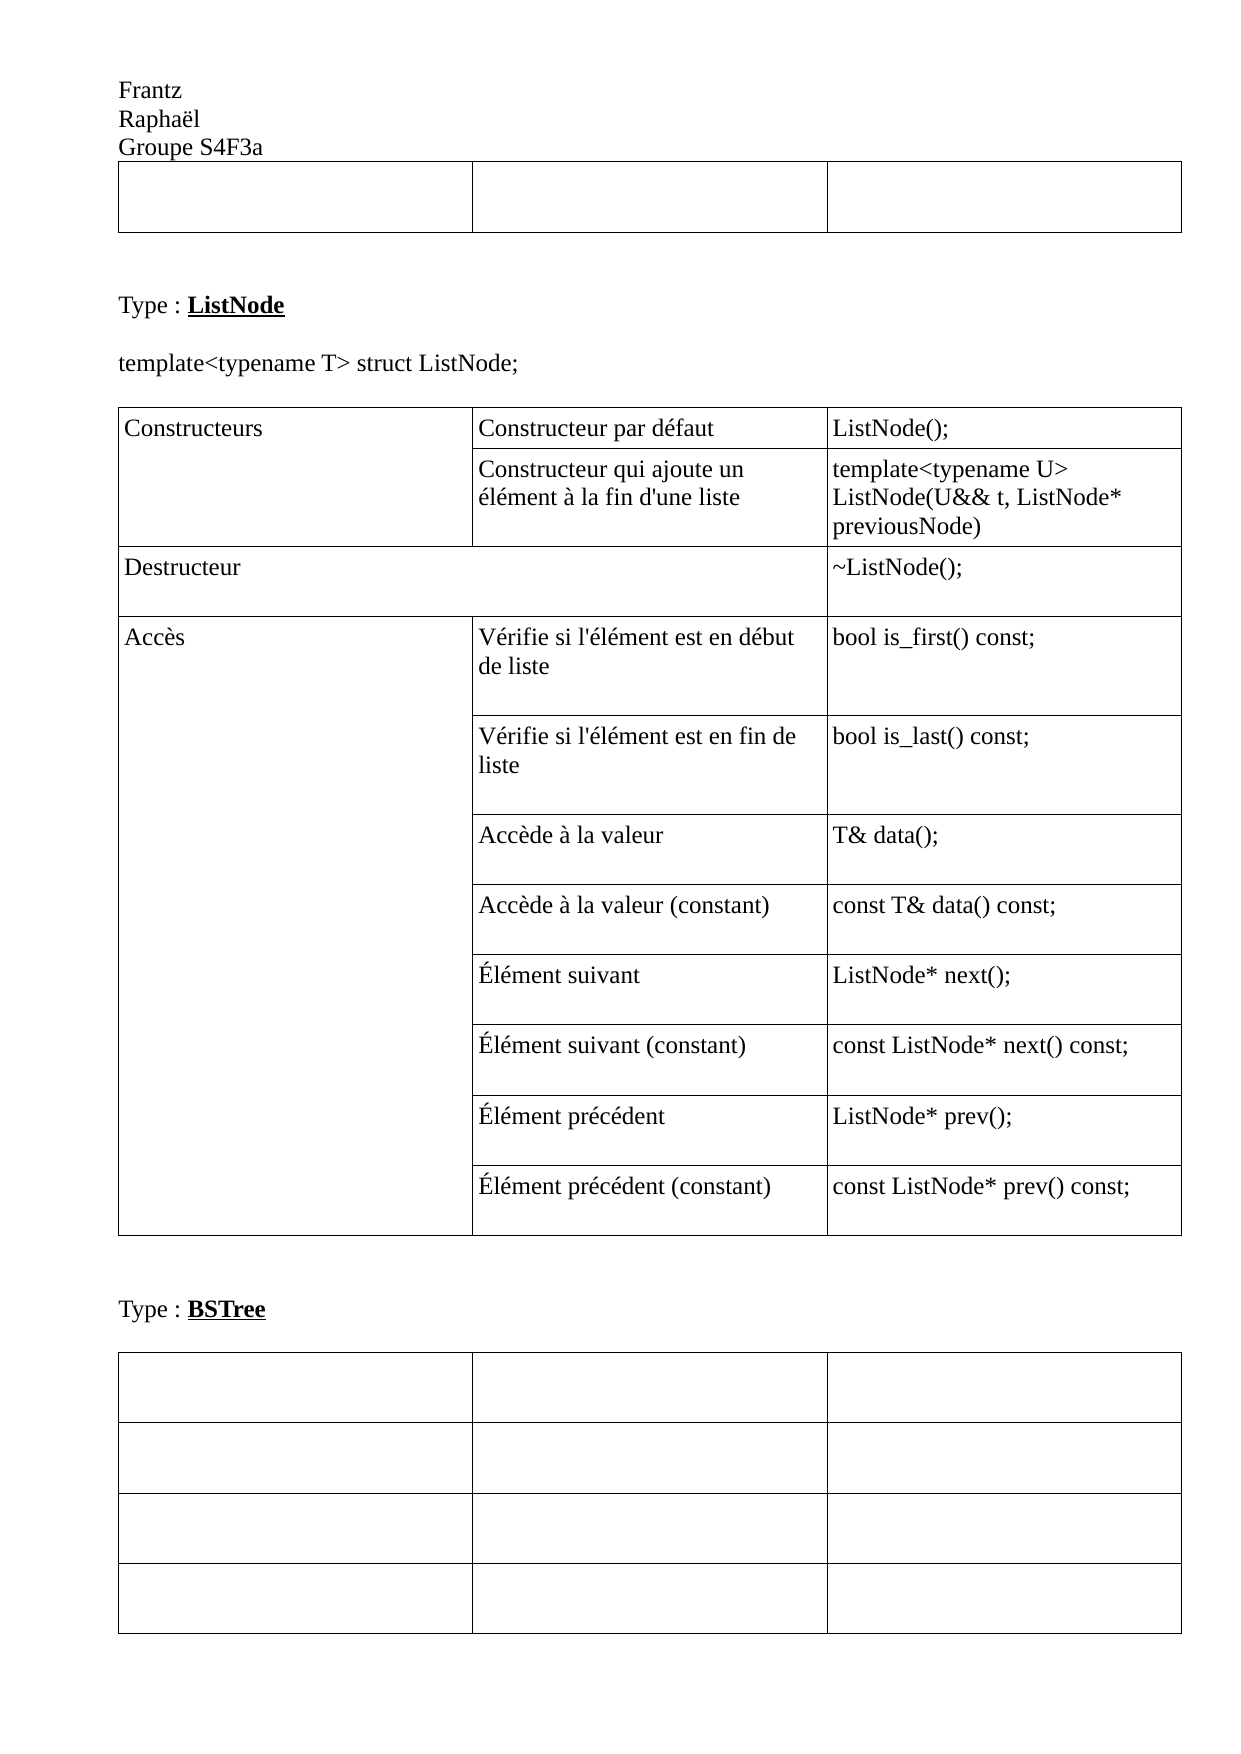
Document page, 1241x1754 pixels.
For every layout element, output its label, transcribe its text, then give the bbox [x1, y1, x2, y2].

text template<typename T> struct ListNode; [118, 348, 1181, 377]
table_cell ~ListNode(); [828, 547, 1181, 616]
table_cell [119, 1423, 472, 1492]
table_cell ListNode* prev(); [828, 1096, 1181, 1165]
table_cell bool is_last() const; [828, 716, 1181, 814]
table_cell Élément suivant (constant) [473, 1025, 827, 1094]
table_cell [473, 162, 827, 231]
table_cell [119, 1494, 472, 1563]
text Type : BSTree [118, 1294, 1181, 1322]
table_cell [828, 1494, 1181, 1563]
table_cell [473, 1494, 827, 1563]
table_cell Destructeur [119, 547, 827, 616]
table_cell ListNode* next(); [828, 955, 1181, 1024]
table_cell Accède à la valeur (constant) [473, 885, 827, 954]
table_cell T& data(); [828, 815, 1181, 884]
table_cell Constructeur qui ajoute un élément à la fin d'une liste [473, 449, 827, 546]
table_cell Accès [119, 617, 472, 1235]
table_header Constructeur par défaut [473, 408, 827, 447]
table_header [119, 1353, 472, 1422]
table_cell Élément précédent [473, 1096, 827, 1165]
table_cell const ListNode* prev() const; [828, 1166, 1181, 1235]
table_cell Élément suivant [473, 955, 827, 1024]
table_header [828, 1353, 1181, 1422]
table_cell [119, 1564, 472, 1633]
table_cell Vérifie si l'élément est en début de liste [473, 617, 827, 715]
table_cell [828, 1423, 1181, 1492]
table_cell [473, 1564, 827, 1633]
table_cell Vérifie si l'élément est en fin de liste [473, 716, 827, 814]
table_cell const T& data() const; [828, 885, 1181, 954]
table_cell [828, 162, 1181, 231]
table_cell Accède à la valeur [473, 815, 827, 884]
table_header [473, 1353, 827, 1422]
table_header Constructeurs [119, 408, 472, 546]
table_cell template<typename U> ListNode(U&& t, ListNode* previousNode) [828, 449, 1181, 546]
table_cell [473, 1423, 827, 1492]
table_cell Élément précédent (constant) [473, 1166, 827, 1235]
table_cell bool is_first() const; [828, 617, 1181, 715]
text Type : ListNode [118, 290, 1181, 319]
table_cell [828, 1564, 1181, 1633]
table_header ListNode(); [828, 408, 1181, 447]
table_cell [119, 162, 472, 231]
table_cell const ListNode* next() const; [828, 1025, 1181, 1094]
